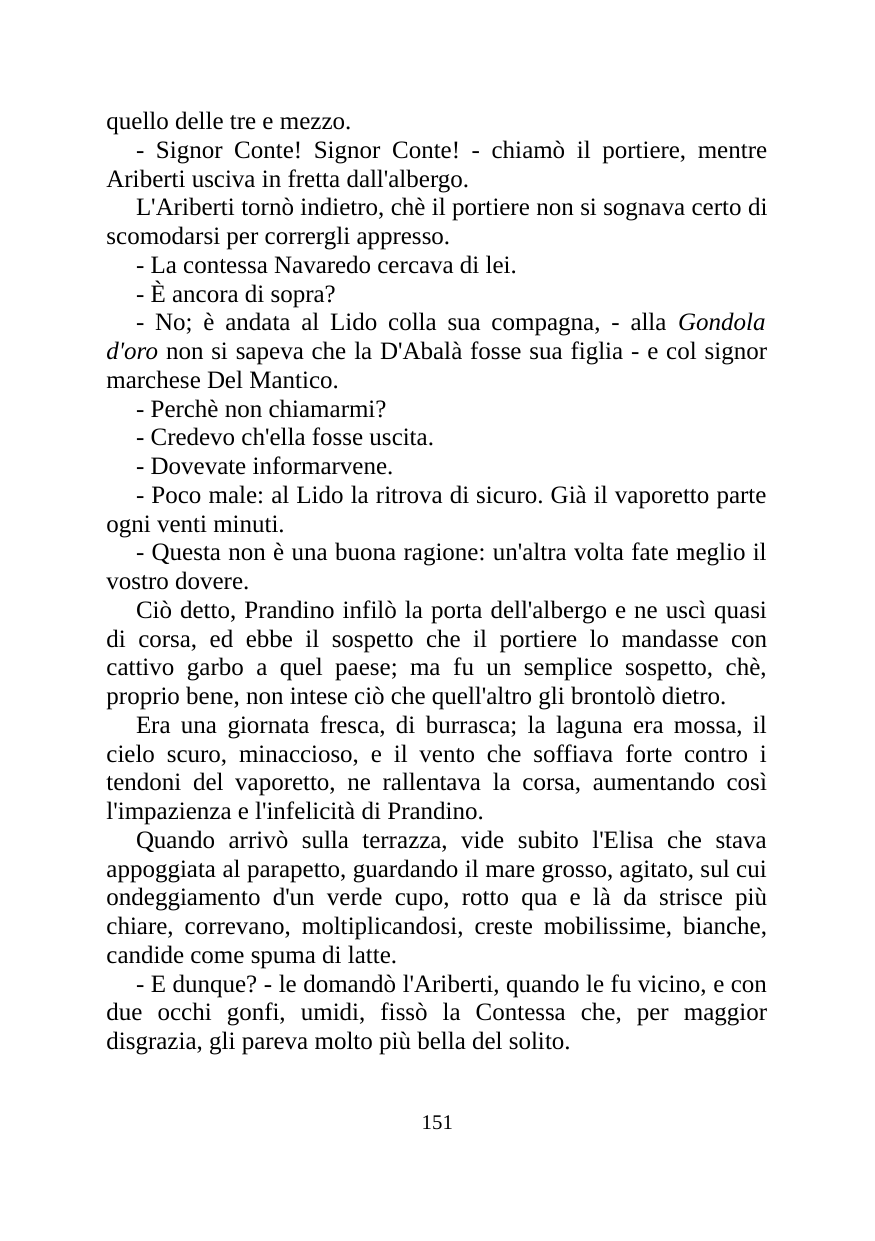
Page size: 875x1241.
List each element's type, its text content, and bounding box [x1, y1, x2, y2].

text - Signor Conte! Signor Conte! - chiamò il portiere, mentre Ariberti usciva in fretta dall'albergo. [106, 135, 768, 192]
text - Perchè non chiamarmi? [106, 394, 768, 422]
text - No; è andata al Lido colla sua compagna, - alla Gondola d'oro non si sapeva che la D'Abalà fosse sua figlia - e col signor marchese Del Mantico. [106, 307, 768, 394]
text quello delle tre e mezzo. [106, 106, 768, 135]
text Ciò detto, Prandino infilò la porta dell'albergo e ne uscì quasi di corsa, ed ebbe il sospetto che il portiere lo mandasse con cattivo garbo a quel paese; ma fu un semplice sospetto, chè, proprio bene, non intese ciò che quell'altro gli brontolò dietro. [106, 595, 768, 710]
text - È ancora di sopra? [106, 279, 768, 307]
text - La contessa Navaredo cercava di lei. [106, 250, 768, 279]
text Era una giornata fresca, di burrasca; la laguna era mossa, il cielo scuro, minaccioso, e il vento che soffiava forte contro i tendoni del vaporetto, ne rallentava la corsa, aumentando così l'impazienza e l'infelicità di Prandino. [106, 710, 768, 825]
text - E dunque? - le domandò l'Ariberti, quando le fu vicino, e con due occhi gonfi, umidi, fissò la Contessa che, per maggior disgrazia, gli pareva molto più bella del solito. [106, 969, 768, 1055]
text L'Ariberti tornò indietro, chè il portiere non si sognava certo di scomodarsi per corrergli appresso. [106, 192, 768, 250]
text Quando arrivò sulla terrazza, vide subito l'Elisa che stava appoggiata al parapetto, guardando il mare grosso, agitato, sul cui ondeggiamento d'un verde cupo, rotto qua e là da strisce più chiare, correvano, moltiplicandosi, creste mobilissime, bianche, candide come spuma di latte. [106, 825, 768, 969]
text - Questa non è una buona ragione: un'altra volta fate meglio il vostro dovere. [106, 537, 768, 595]
text - Poco male: al Lido la ritrova di sicuro. Già il vaporetto parte ogni venti minuti. [106, 480, 768, 537]
text - Dovevate informarvene. [106, 451, 768, 480]
text - Credevo ch'ella fosse uscita. [106, 422, 768, 451]
